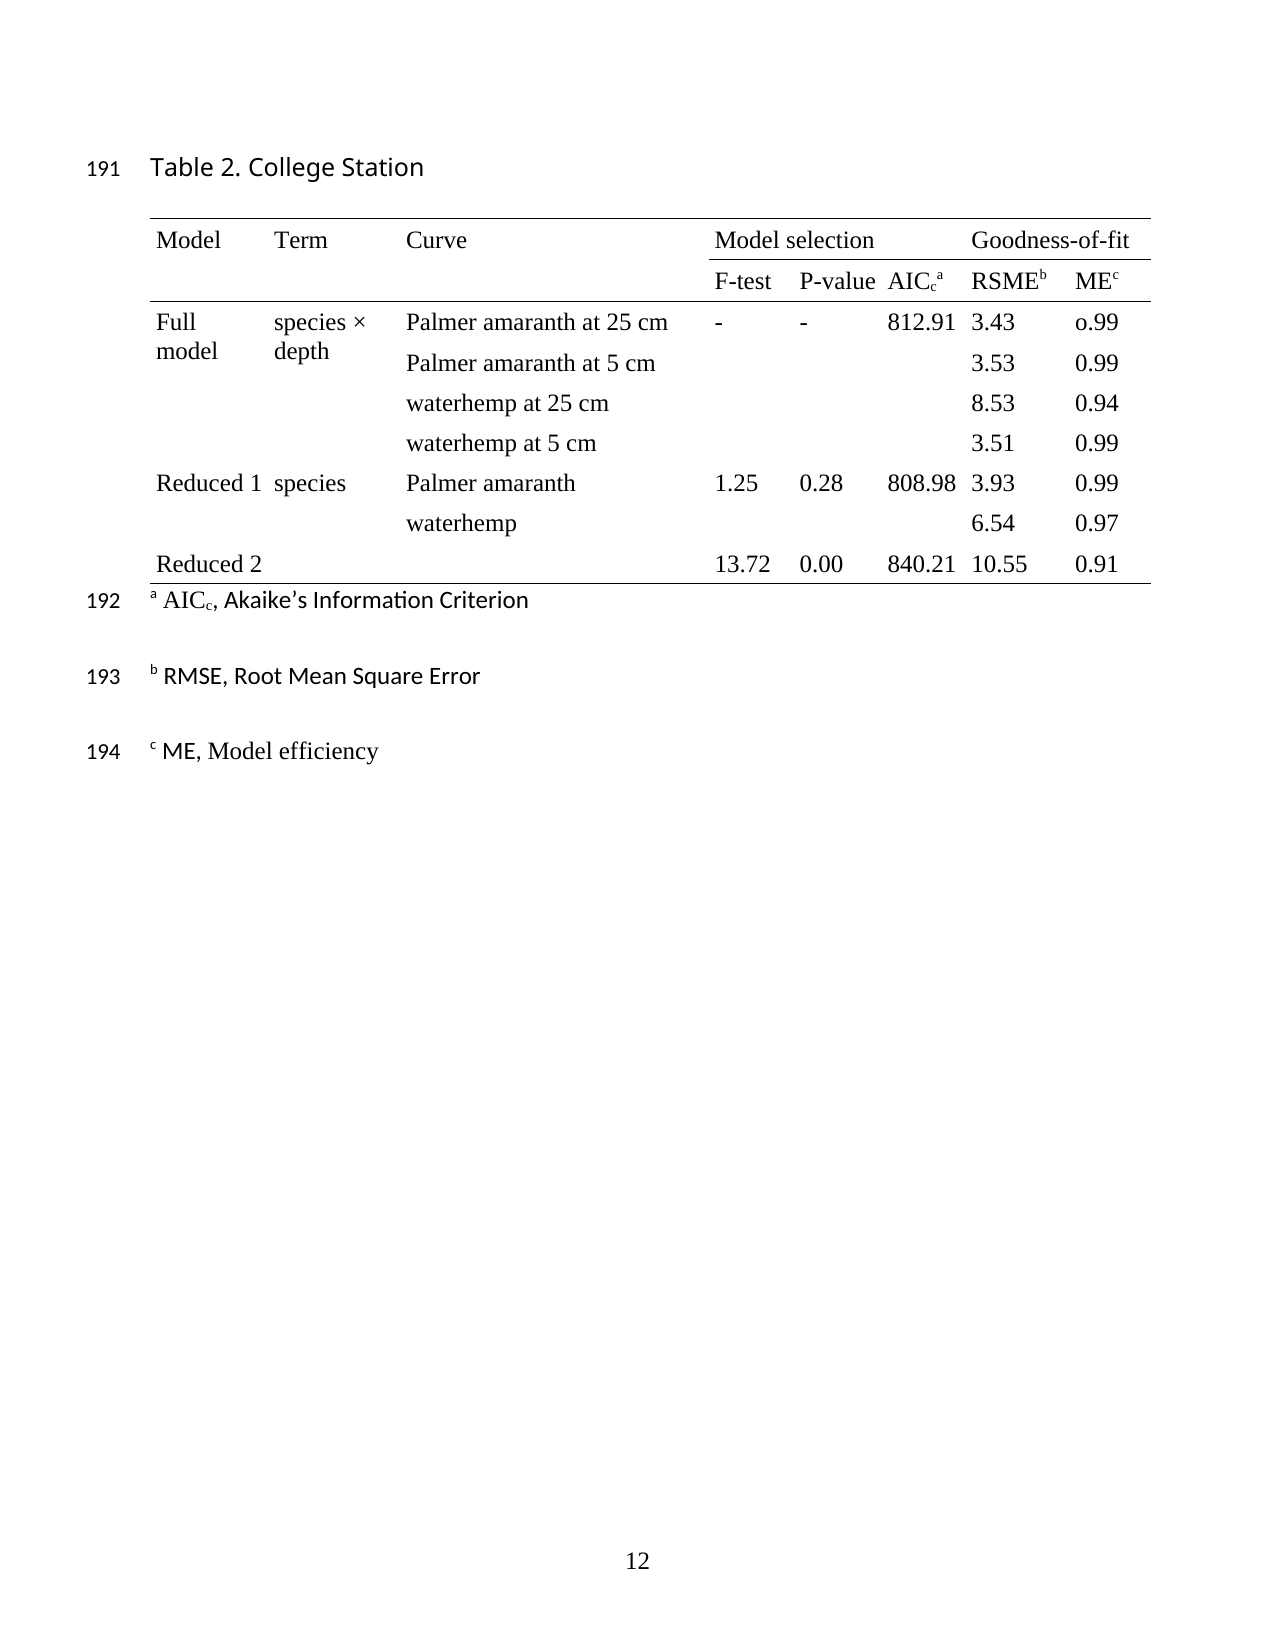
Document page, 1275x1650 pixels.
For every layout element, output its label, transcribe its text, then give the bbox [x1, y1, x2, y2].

text Table 2. College Station [150, 150, 1125, 184]
table_cell 0.00 [794, 543, 881, 583]
table_cell Palmer amaranth at 25 cm [400, 302, 709, 342]
table_cell 13.72 [709, 543, 793, 583]
table_cell 8.53 [965, 382, 1069, 422]
table_cell Reduced 1 [150, 463, 268, 543]
table_cell Full model [150, 302, 268, 462]
table_cell o.99 [1069, 302, 1151, 342]
table_header Term [268, 219, 400, 301]
table_cell 840.21 [881, 543, 965, 583]
text c ME, Model efficiency [150, 735, 1125, 766]
table_cell 0.99 [1069, 463, 1151, 503]
table_cell - [794, 302, 881, 462]
table_cell [268, 543, 400, 583]
table_cell Palmer amaranth [400, 463, 709, 503]
table_cell species × depth [268, 302, 400, 462]
table_cell MEc [1069, 260, 1151, 301]
table_cell F-test [709, 260, 793, 301]
table_cell [400, 543, 709, 583]
table_cell 6.54 [965, 503, 1069, 543]
table_cell AICca [881, 260, 965, 301]
text a AICc, Akaike’s Information Criterion [150, 584, 1125, 615]
table_cell species [268, 463, 400, 543]
table_header Model selection [709, 219, 965, 259]
table_cell 1.25 [709, 463, 793, 543]
table_cell 812.91 [881, 302, 965, 462]
table_cell 0.94 [1069, 382, 1151, 422]
table_cell 3.53 [965, 342, 1069, 382]
table_header Goodness-of-fit [965, 219, 1151, 259]
table_cell 0.91 [1069, 543, 1151, 583]
table_cell 0.28 [794, 463, 881, 543]
table_cell Palmer amaranth at 5 cm [400, 342, 709, 382]
table_cell 3.93 [965, 463, 1069, 503]
table_cell - [709, 302, 793, 462]
table_cell 0.99 [1069, 422, 1151, 462]
table_cell Reduced 2 [150, 543, 268, 583]
table_cell 808.98 [881, 463, 965, 543]
table_cell 3.51 [965, 422, 1069, 462]
table_cell waterhemp at 25 cm [400, 382, 709, 422]
table_cell waterhemp [400, 503, 709, 543]
text b RMSE, Root Mean Square Error [150, 660, 1125, 690]
table_header Curve [400, 219, 709, 301]
table_header Model [150, 219, 268, 301]
table_cell waterhemp at 5 cm [400, 422, 709, 462]
table_cell 3.43 [965, 302, 1069, 342]
table_cell RSMEb [965, 260, 1069, 301]
table_cell 0.99 [1069, 342, 1151, 382]
table_cell P-value [794, 260, 881, 301]
table_cell 0.97 [1069, 503, 1151, 543]
table_cell 10.55 [965, 543, 1069, 583]
